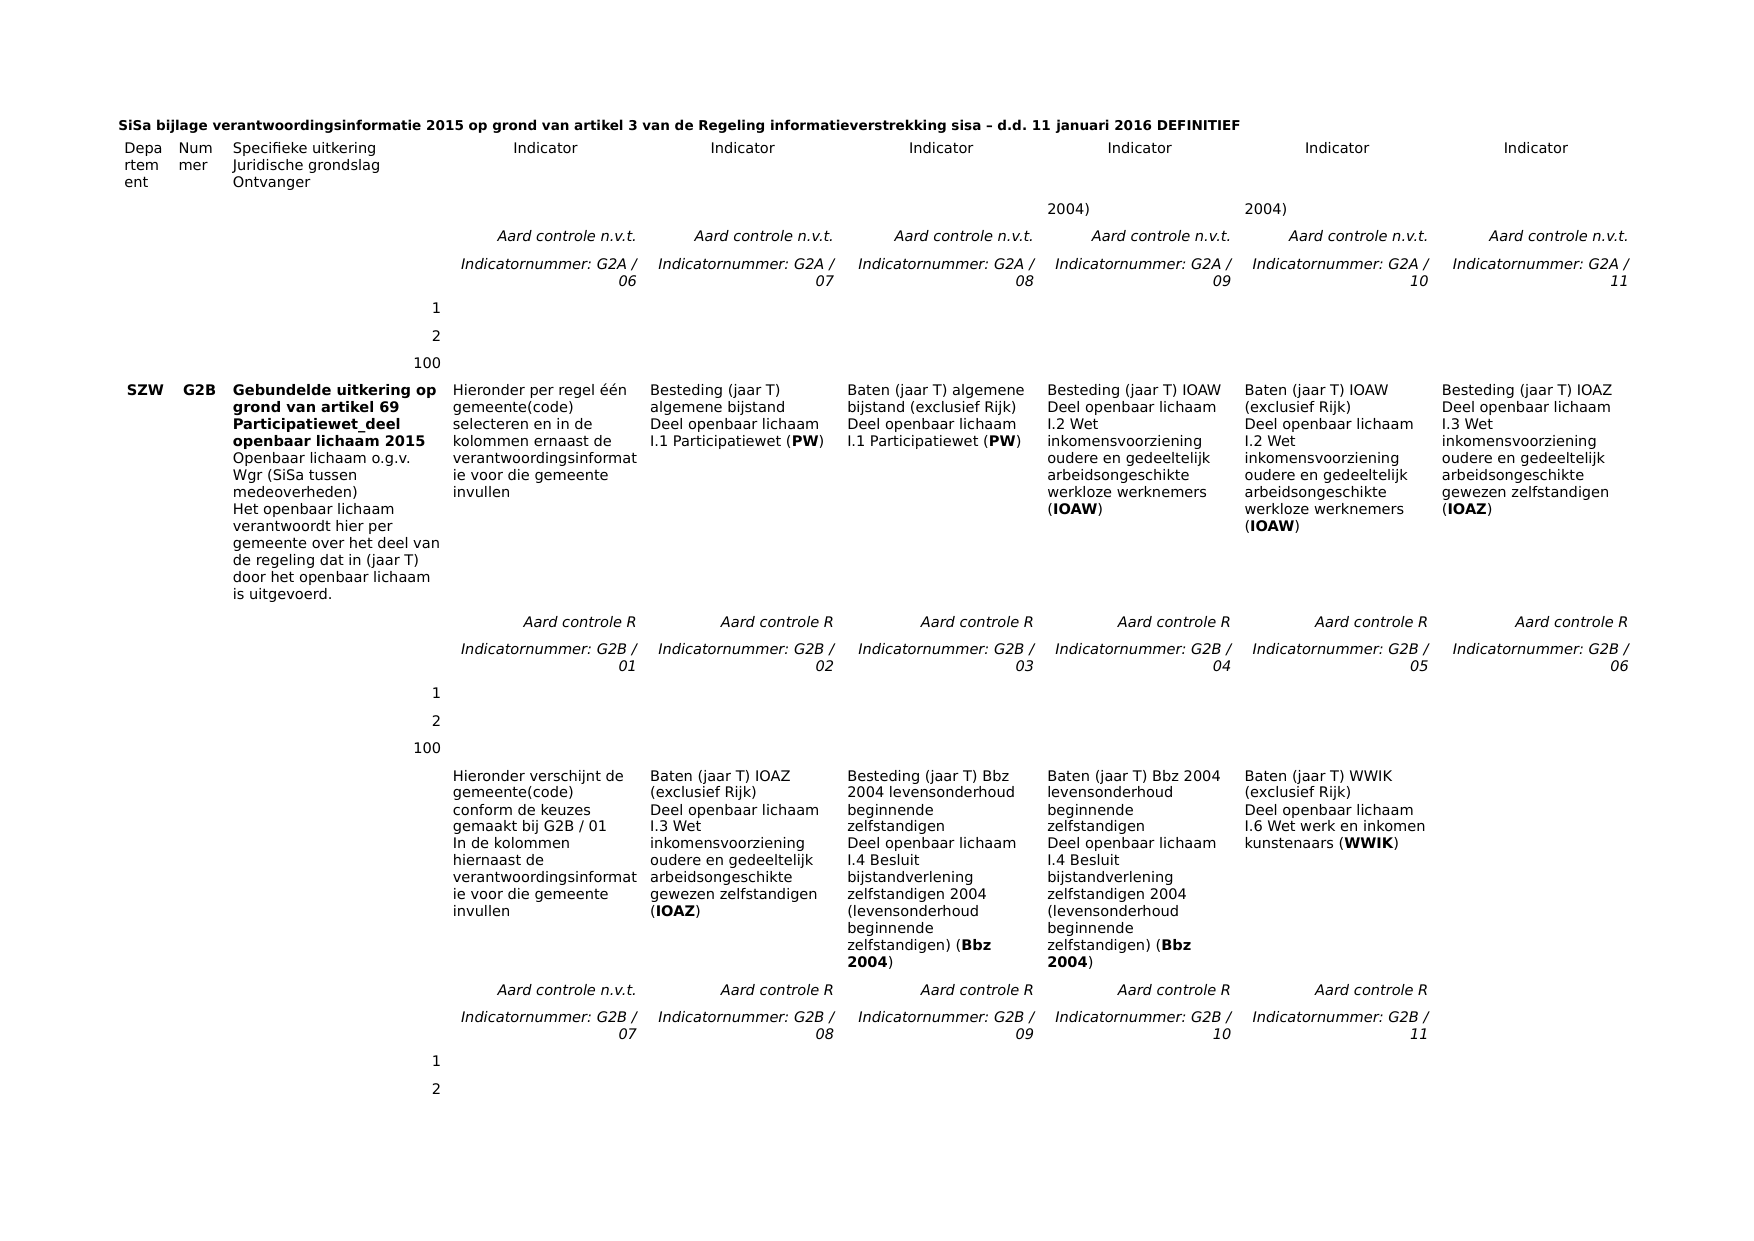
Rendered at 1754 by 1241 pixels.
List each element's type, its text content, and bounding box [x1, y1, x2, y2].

table_cell Aard controle R [1436, 609, 1635, 635]
table_cell Baten (jaar T) IOAZ (exclusief Rijk) Deel openbaar lichaam I.3 Wet inkomensvoorziening oudere en gedeeltelijk arbeidsongeschikte gewezen zelfstandigen (IOAZ) [644, 763, 841, 976]
table_cell Besteding (jaar T) algemene bijstand Deel openbaar lichaam I.1 Participatiewet (PW) [644, 378, 841, 608]
table_cell Baten (jaar T) Bbz 2004 levensonderhoud beginnende zelfstandigen Deel openbaar lichaam I.4 Besluit bijstandverlening zelfstandigen 2004 (levensonderhoud beginnende zelfstandigen) (Bbz 2004) [1042, 763, 1238, 976]
table_cell [842, 1049, 1041, 1075]
table_cell [447, 295, 643, 322]
table_cell [1436, 1049, 1635, 1075]
table_cell Indicatornummer: G2B / 05 [1239, 636, 1435, 679]
table_cell Besteding (jaar T) IOAZ Deel openbaar lichaam I.3 Wet inkomensvoorziening oudere en gedeeltelijk arbeidsongeschikte gewezen zelfstandigen (IOAZ) [1436, 378, 1635, 608]
table_cell [1436, 295, 1635, 322]
table_cell 2 [227, 323, 446, 349]
table_cell Aard controle n.v.t. [447, 977, 643, 1003]
table_cell Indicator [644, 135, 841, 195]
table_cell 100 [227, 350, 446, 377]
table_cell Indicator [1436, 135, 1635, 195]
table_cell [173, 681, 226, 707]
table_cell Aard controle n.v.t. [1239, 224, 1435, 250]
table_cell [173, 251, 226, 294]
table_cell [1436, 1004, 1635, 1048]
table_cell 2004) [1042, 196, 1238, 223]
table_cell Indicatornummer: G2A / 11 [1436, 251, 1635, 294]
table_cell [842, 708, 1041, 734]
table_cell Indicator [447, 135, 643, 195]
table_cell [1239, 1076, 1435, 1102]
table_cell [173, 295, 226, 322]
table_cell Aard controle R [842, 609, 1041, 635]
table_cell Indicatornummer: G2B / 06 [1436, 636, 1635, 679]
table_cell 2 [227, 708, 446, 734]
table_cell Indicatornummer: G2B / 02 [644, 636, 841, 679]
table_cell [842, 196, 1041, 223]
table_cell [447, 323, 643, 349]
table_cell [842, 350, 1041, 377]
table_cell [447, 708, 643, 734]
table_cell [173, 1076, 226, 1102]
table_cell [119, 708, 172, 734]
table_cell Baten (jaar T) WWIK (exclusief Rijk) Deel openbaar lichaam I.6 Wet werk en inkomen kunstenaars (WWIK) [1239, 763, 1435, 976]
table_cell [644, 350, 841, 377]
table_cell [173, 323, 226, 349]
table_cell Aard controle R [1239, 609, 1435, 635]
table_cell [1436, 708, 1635, 734]
table_cell Aard controle n.v.t. [842, 224, 1041, 250]
table_cell [644, 1049, 841, 1075]
table_cell [119, 1076, 172, 1102]
table_cell Indicatornummer: G2B / 04 [1042, 636, 1238, 679]
table_cell [173, 196, 226, 223]
table_header SiSa bijlage verantwoordingsinformatie 2015 op grond van artikel 3 van de Regeling informatieverstrekking sisa – d.d. 11 januari 2016 DEFINITIEF [118, 118, 1636, 134]
table_cell [119, 350, 172, 377]
table_cell [173, 1049, 226, 1075]
table_cell [1436, 977, 1635, 1003]
table_cell [119, 735, 172, 762]
table_cell Departement [119, 135, 172, 195]
table_cell 1 [227, 1049, 446, 1075]
table_cell [1239, 1049, 1435, 1075]
table_cell [644, 196, 841, 223]
table_cell [644, 708, 841, 734]
table_cell [1042, 681, 1238, 707]
table_cell [842, 735, 1041, 762]
table_cell [227, 251, 446, 294]
table_cell 2 [227, 1076, 446, 1102]
table_cell Baten (jaar T) algemene bijstand (exclusief Rijk) Deel openbaar lichaam I.1 Participatiewet (PW) [842, 378, 1041, 608]
table_cell [447, 196, 643, 223]
table_cell [447, 1076, 643, 1102]
table_cell Nummer [173, 135, 226, 195]
table_cell [1042, 323, 1238, 349]
table_cell 1 [227, 295, 446, 322]
table_cell [1239, 350, 1435, 377]
table_cell Indicatornummer: G2A / 09 [1042, 251, 1238, 294]
table_cell [644, 681, 841, 707]
table_cell [1042, 1049, 1238, 1075]
table_cell [1042, 1076, 1238, 1102]
table_cell Hieronder per regel één gemeente(code) selecteren en in de kolommen ernaast de verantwoordingsinformatie voor die gemeente invullen [447, 378, 643, 608]
table_cell [447, 735, 643, 762]
table_cell Hieronder verschijnt de gemeente(code) conform de keuzes gemaakt bij G2B / 01 In de kolommen hiernaast de verantwoordingsinformatie voor die gemeente invullen [447, 763, 643, 976]
table_cell [227, 763, 446, 976]
table_cell [227, 609, 446, 635]
table_cell G2B [173, 378, 226, 608]
table_cell Aard controle R [1042, 977, 1238, 1003]
table_cell [119, 196, 172, 223]
table_cell Indicatornummer: G2B / 09 [842, 1004, 1041, 1048]
table_cell [1239, 708, 1435, 734]
table_cell [1042, 735, 1238, 762]
table_cell [1239, 735, 1435, 762]
table_cell [227, 1004, 446, 1048]
table_cell Indicator [1042, 135, 1238, 195]
table_cell [1239, 295, 1435, 322]
table_cell [119, 977, 172, 1003]
table_cell [173, 735, 226, 762]
table_cell [842, 1076, 1041, 1102]
table_cell Aard controle R [1239, 977, 1435, 1003]
table_cell [119, 681, 172, 707]
table_cell [644, 295, 841, 322]
table_cell Aard controle n.v.t. [447, 224, 643, 250]
table_cell [644, 323, 841, 349]
table_cell Aard controle R [644, 977, 841, 1003]
table_cell [1436, 763, 1635, 976]
table_cell [227, 224, 446, 250]
table_cell 2004) [1239, 196, 1435, 223]
table_cell Indicatornummer: G2B / 11 [1239, 1004, 1435, 1048]
table_cell [644, 735, 841, 762]
table_cell SZW [119, 378, 172, 608]
table_cell [1436, 196, 1635, 223]
table_cell [227, 977, 446, 1003]
table_cell Aard controle R [644, 609, 841, 635]
table_cell Indicatornummer: G2A / 07 [644, 251, 841, 294]
table_cell [1436, 350, 1635, 377]
table_cell [173, 977, 226, 1003]
table_cell [447, 350, 643, 377]
table_cell [119, 323, 172, 349]
table_cell Indicatornummer: G2B / 08 [644, 1004, 841, 1048]
table_cell 100 [227, 735, 446, 762]
table_cell [119, 251, 172, 294]
table_cell [173, 609, 226, 635]
table_cell [447, 681, 643, 707]
table_cell Indicator [1239, 135, 1435, 195]
table_cell Aard controle R [842, 977, 1041, 1003]
table_cell Gebundelde uitkering op grond van artikel 69 Participatiewet_deel openbaar lichaam 2015 Openbaar lichaam o.g.v. Wgr (SiSa tussen medeoverheden) Het openbaar lichaam verantwoordt hier per gemeente over het deel van de regeling dat in (jaar T) door het openbaar lichaam is uitgevoerd. [227, 378, 446, 608]
table_cell Indicatornummer: G2B / 03 [842, 636, 1041, 679]
table_cell Aard controle n.v.t. [1042, 224, 1238, 250]
table_cell Baten (jaar T) IOAW (exclusief Rijk) Deel openbaar lichaam I.2 Wet inkomensvoorziening oudere en gedeeltelijk arbeidsongeschikte werkloze werknemers (IOAW) [1239, 378, 1435, 608]
table_cell [1436, 1076, 1635, 1102]
table_cell [119, 609, 172, 635]
table_cell Aard controle n.v.t. [1436, 224, 1635, 250]
table_cell [1239, 681, 1435, 707]
table_cell [119, 763, 172, 976]
table_cell [119, 224, 172, 250]
table_cell [447, 1049, 643, 1075]
table_cell [1042, 295, 1238, 322]
table_cell [227, 636, 446, 679]
table_cell Indicatornummer: G2B / 07 [447, 1004, 643, 1048]
table_cell Indicatornummer: G2B / 10 [1042, 1004, 1238, 1048]
table_cell [173, 636, 226, 679]
table_cell [119, 295, 172, 322]
table_cell Indicator [842, 135, 1041, 195]
table_cell Indicatornummer: G2A / 06 [447, 251, 643, 294]
table_cell [119, 1004, 172, 1048]
table_cell [842, 323, 1041, 349]
table_cell [173, 1004, 226, 1048]
table_cell [173, 224, 226, 250]
table_cell [173, 763, 226, 976]
table_cell Specifieke uitkering Juridische grondslag Ontvanger [227, 135, 446, 195]
table_cell Aard controle n.v.t. [644, 224, 841, 250]
table_cell [1042, 350, 1238, 377]
table_cell [1436, 323, 1635, 349]
table_cell [119, 1049, 172, 1075]
table_cell Indicatornummer: G2A / 08 [842, 251, 1041, 294]
table_cell Indicatornummer: G2A / 10 [1239, 251, 1435, 294]
table_cell [842, 295, 1041, 322]
table_cell [119, 636, 172, 679]
table_cell [173, 350, 226, 377]
table_cell Indicatornummer: G2B / 01 [447, 636, 643, 679]
table_cell [644, 1076, 841, 1102]
table_cell Besteding (jaar T) IOAW Deel openbaar lichaam I.2 Wet inkomensvoorziening oudere en gedeeltelijk arbeidsongeschikte werkloze werknemers (IOAW) [1042, 378, 1238, 608]
table_cell Aard controle R [1042, 609, 1238, 635]
table_cell Besteding (jaar T) Bbz 2004 levensonderhoud beginnende zelfstandigen Deel openbaar lichaam I.4 Besluit bijstandverlening zelfstandigen 2004 (levensonderhoud beginnende zelfstandigen) (Bbz 2004) [842, 763, 1041, 976]
table_cell [1436, 681, 1635, 707]
table_cell [1042, 708, 1238, 734]
table_cell [1239, 323, 1435, 349]
table_cell Aard controle R [447, 609, 643, 635]
table_cell [227, 196, 446, 223]
table_cell [842, 681, 1041, 707]
table_cell 1 [227, 681, 446, 707]
table_cell [173, 708, 226, 734]
table_cell [1436, 735, 1635, 762]
